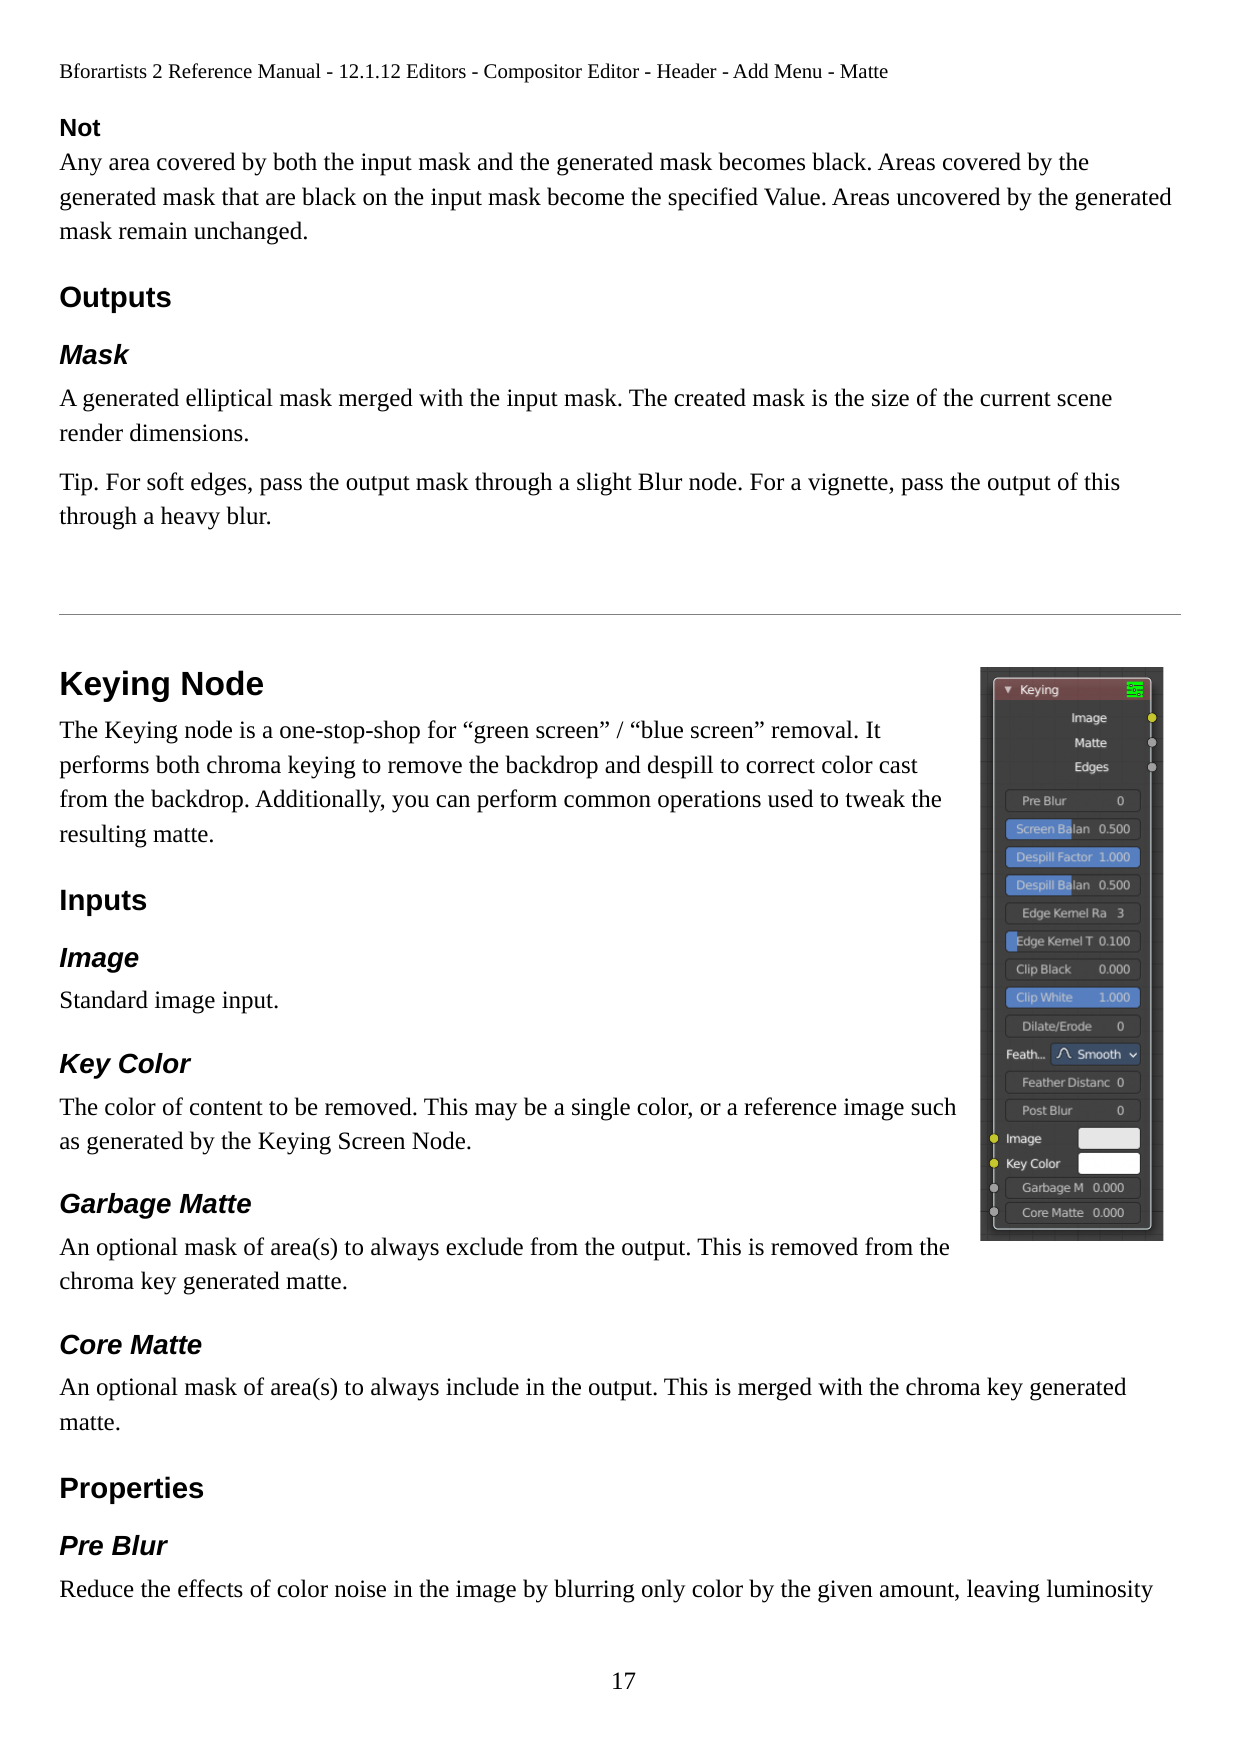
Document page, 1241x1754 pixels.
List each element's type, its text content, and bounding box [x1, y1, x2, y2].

subtitle Mask [59, 339, 1181, 371]
text Any area covered by both the input mask and the generated mask becomes black. Areas covered by the generated mask that are black on the input mask become the specified Value. Areas uncovered by the generated mask remain unchanged. [59, 147, 1181, 245]
subtitle Garbage Matte [59, 1188, 980, 1219]
subtitle [1164, 1047, 1181, 1079]
subtitle Properties [59, 1471, 1181, 1504]
picture [980, 667, 1164, 1241]
subtitle Outputs [59, 280, 1181, 314]
subtitle [1164, 882, 1181, 916]
text An optional mask of area(s) to always include in the output. This is merged with the chroma key generated matte. [59, 1372, 1181, 1436]
subtitle [1164, 941, 1181, 973]
text A generated elliptical mask merged with the input mask. The created mask is the size of the current scene render dimensions. [59, 383, 1181, 446]
subtitle Inputs [59, 882, 980, 916]
text The color of content to be removed. This may be a single color, or a reference image such as generated by the Keying Screen Node. [59, 1092, 980, 1155]
subtitle [1164, 1188, 1181, 1219]
subtitle Core Matte [59, 1328, 1181, 1360]
subtitle Key Color [59, 1047, 980, 1079]
text The Keying node is a one-stop-shop for “green screen” / “blue screen” removal. It performs both chroma keying to remove the backdrop and despill to correct color cast from the backdrop. Additionally, you can perform common operations used to tweak the resulting matte. [59, 715, 980, 848]
text [1164, 986, 1181, 1014]
subtitle Pre Blur [59, 1529, 1181, 1561]
text Standard image input. [59, 986, 980, 1014]
text An optional mask of area(s) to always exclude from the output. This is removed from the chroma key generated matte. [59, 1232, 1181, 1295]
subtitle Image [59, 941, 980, 973]
text Tip. For soft edges, pass the output mask through a slight Blur node. For a vignette, pass the output of this through a heavy blur. [59, 467, 1181, 530]
text Reduce the effects of color noise in the image by blurring only color by the given amount, leaving luminosity [59, 1574, 1181, 1602]
subtitle Keying Node [59, 664, 1181, 703]
subtitle Not [59, 113, 1181, 141]
